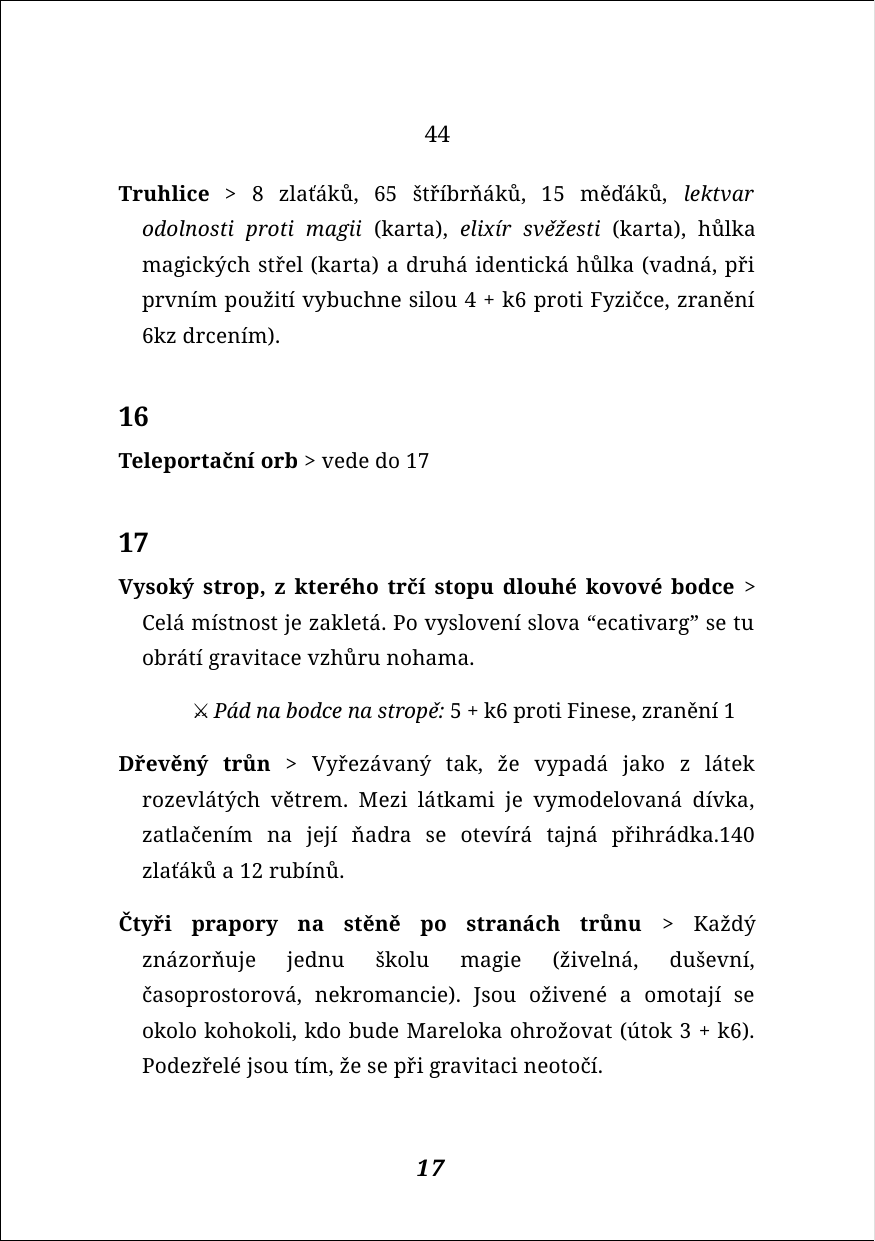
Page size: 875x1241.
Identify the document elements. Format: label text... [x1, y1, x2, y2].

text Vysoký strop, z kterého trčí stopu dlouhé kovové bodce > Celá místnost je zakletá. Po vyslovení slova “ecativarg” se tu obrátí gravitace vzhůru nohama. [118, 572, 756, 672]
text Teleportační orb > vede do 17 [118, 447, 756, 475]
list ⚔ Pád na bodce na stropě: 5 + k6 proti Finese, zranění 1 [156, 696, 756, 725]
subtitle 16 [118, 398, 756, 435]
text Truhlice > 8 zlaťáků, 65 štříbrňáků, 15 měďáků, lektvar odolnosti proti magii (karta), elixír svěžesti (karta), hůlka magických střel (karta) a druhá identická hůlka (vadná, při prvním použití vybuchne silou 4 + k6 proti Fyzičce, zranění 6kz drcením). [118, 179, 756, 349]
text Čtyři prapory na stěně po stranách trůnu > Každý znázorňuje jednu školu magie (živelná, duševní, časoprostorová, nekromancie). Jsou oživené a omotají se okolo kohokoli, kdo bude Mareloka ohrožovat (útok 3 + k6). Podezřelé jsou tím, že se při gravitaci neotočí. [118, 909, 756, 1080]
text Dřevěný trůn > Vyřezávaný tak, že vypadá jako z látek rozevlátých větrem. Mezi látkami je vymodelovaná dívka, zatlačením na její ňadra se otevírá tajná přihrádka.140 zlaťáků a 12 rubínů. [118, 749, 756, 884]
subtitle 17 [118, 523, 756, 560]
